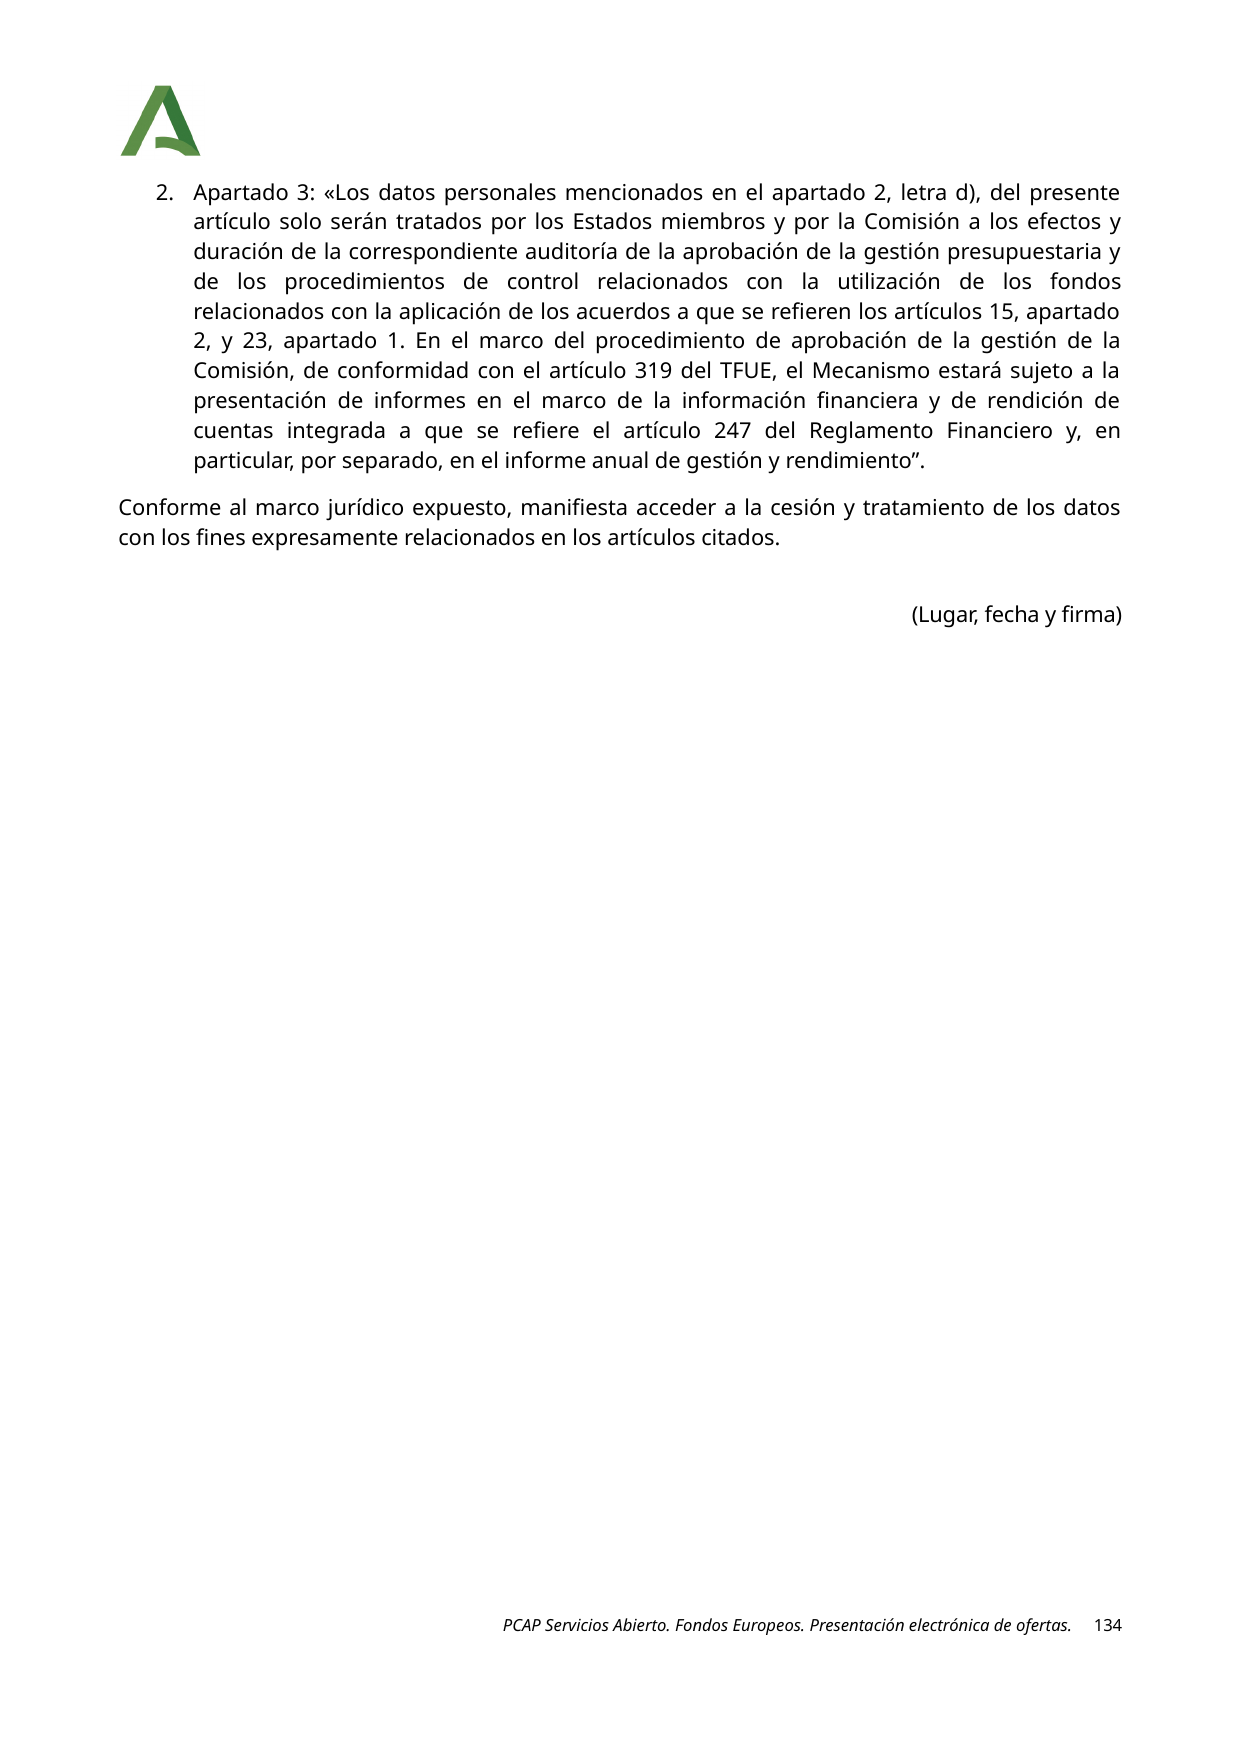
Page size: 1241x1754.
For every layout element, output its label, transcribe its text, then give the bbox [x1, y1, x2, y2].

text (Lugar, fecha y firma) [118, 599, 1122, 628]
text Conforme al marco jurídico expuesto, manifiesta acceder a la cesión y tratamiento de los datos con los fines expresamente relacionados en los artículos citados. [118, 492, 1122, 552]
list Apartado 3: «Los datos personales mencionados en el apartado 2, letra d), del presente artículo solo serán tratados por los Estados miembros y por la Comisión a los efectos y duración de la correspondiente auditoría de la aprobación de la gestión presupuestaria y de los procedimientos de control relacionados con la utilización de los fondos relacionados con la aplicación de los acuerdos a que se refieren los artículos 15, apartado 2, y 23, apartado 1. En el marco del procedimiento de aprobación de la gestión de la Comisión, de conformidad con el artículo 319 del TFUE, el Mecanismo estará sujeto a la presentación de informes en el marco de la información financiera y de rendición de cuentas integrada a que se refiere el artículo 247 del Reglamento Financiero y, en particular, por separado, en el informe anual de gestión y rendimiento”. [156, 177, 1122, 474]
picture [116, 81, 205, 160]
